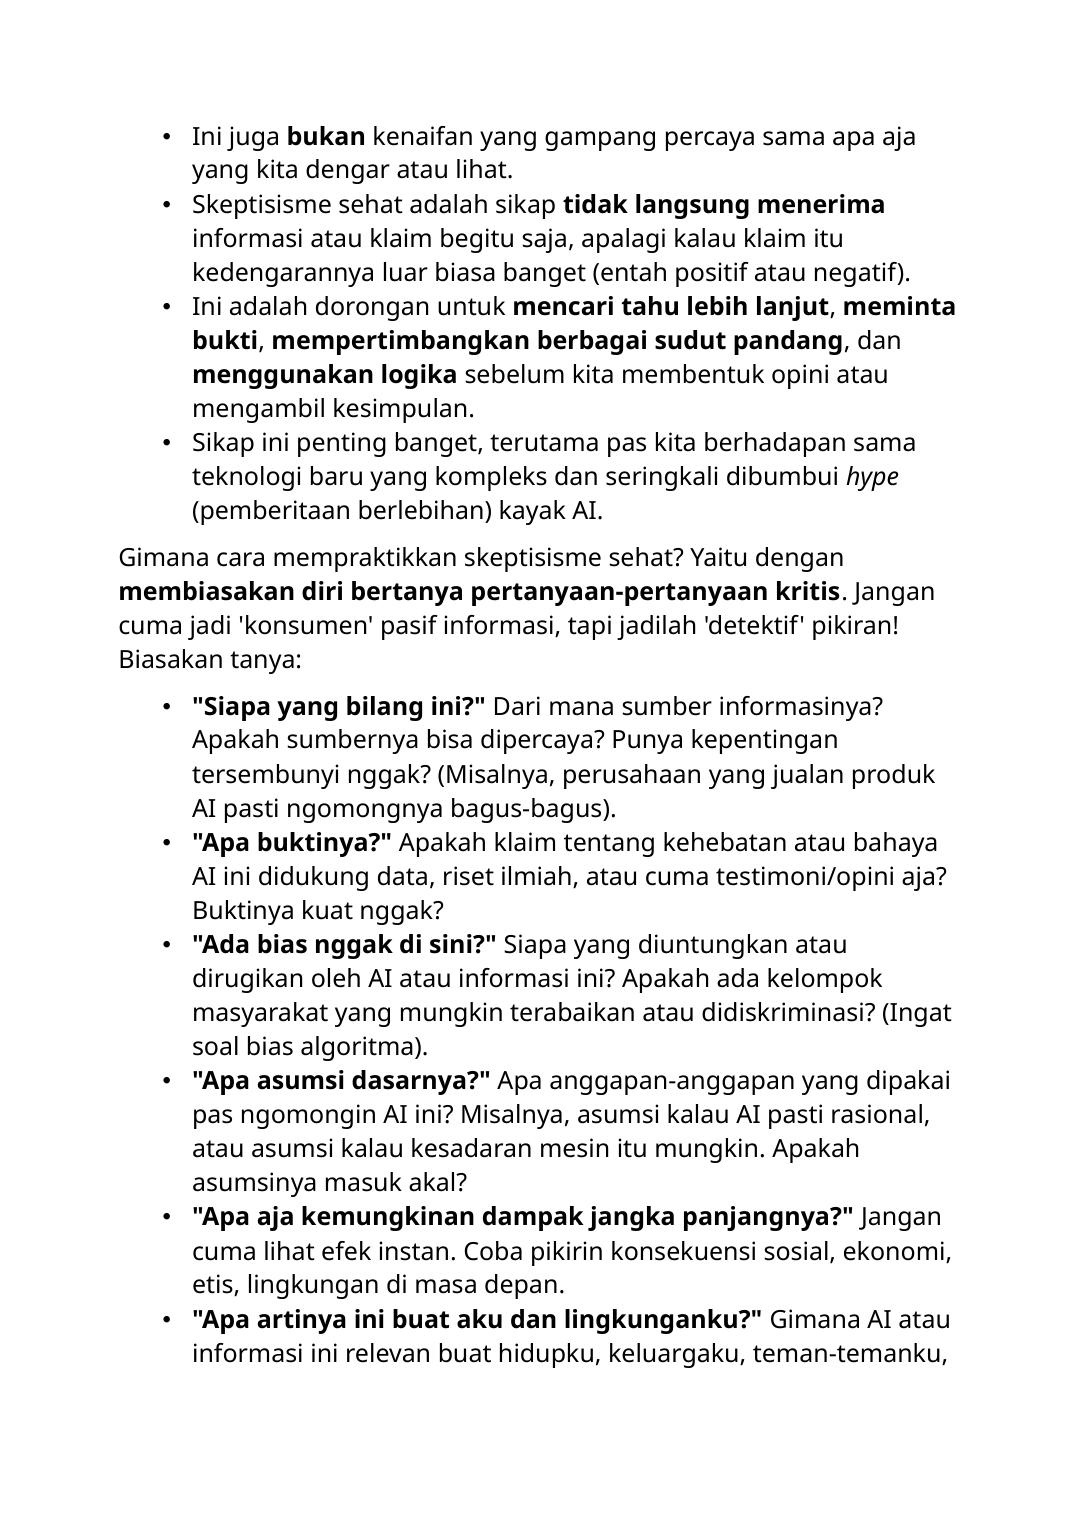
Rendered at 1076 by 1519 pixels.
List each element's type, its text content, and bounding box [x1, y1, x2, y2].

list "Apa aja kemungkinan dampak jangka panjangnya?" Jangan cuma lihat efek instan. Coba pikirin konsekuensi sosial, ekonomi, etis, lingkungan di masa depan. [162, 1199, 957, 1301]
list "Apa buktinya?" Apakah klaim tentang kehebatan atau bahaya AI ini didukung data, riset ilmiah, atau cuma testimoni/opini aja? Buktinya kuat nggak? [162, 824, 957, 927]
list "Apa artinya ini buat aku dan lingkunganku?" Gimana AI atau informasi ini relevan buat hidupku, keluargaku, teman-temanku, [162, 1301, 957, 1369]
list Skeptisisme sehat adalah sikap tidak langsung menerima informasi atau klaim begitu saja, apalagi kalau klaim itu kedengarannya luar biasa banget (entah positif atau negatif). [162, 186, 957, 288]
list Sikap ini penting banget, terutama pas kita berhadapan sama teknologi baru yang kompleks dan seringkali dibumbui hype (pemberitaan berlebihan) kayak AI. [162, 425, 957, 527]
list "Apa asumsi dasarnya?" Apa anggapan-anggapan yang dipakai pas ngomongin AI ini? Misalnya, asumsi kalau AI pasti rasional, atau asumsi kalau kesadaran mesin itu mungkin. Apakah asumsinya masuk akal? [162, 1063, 957, 1199]
list "Ada bias nggak di sini?" Siapa yang diuntungkan atau dirugikan oleh AI atau informasi ini? Apakah ada kelompok masyarakat yang mungkin terabaikan atau didiskriminasi? (Ingat soal bias algoritma). [162, 927, 957, 1063]
list "Siapa yang bilang ini?" Dari mana sumber informasinya? Apakah sumbernya bisa dipercaya? Punya kepentingan tersembunyi nggak? (Misalnya, perusahaan yang jualan produk AI pasti ngomongnya bagus-bagus). [162, 688, 957, 824]
list Ini adalah dorongan untuk mencari tahu lebih lanjut, meminta bukti, mempertimbangkan berbagai sudut pandang, dan menggunakan logika sebelum kita membentuk opini atau mengambil kesimpulan. [162, 288, 957, 425]
list Ini juga bukan kenaifan yang gampang percaya sama apa aja yang kita dengar atau lihat. [162, 118, 957, 186]
text Gimana cara mempraktikkan skeptisisme sehat? Yaitu dengan membiasakan diri bertanya pertanyaan-pertanyaan kritis. Jangan cuma jadi 'konsumen' pasif informasi, tapi jadilah 'detektif' pikiran! Biasakan tanya: [118, 539, 957, 676]
